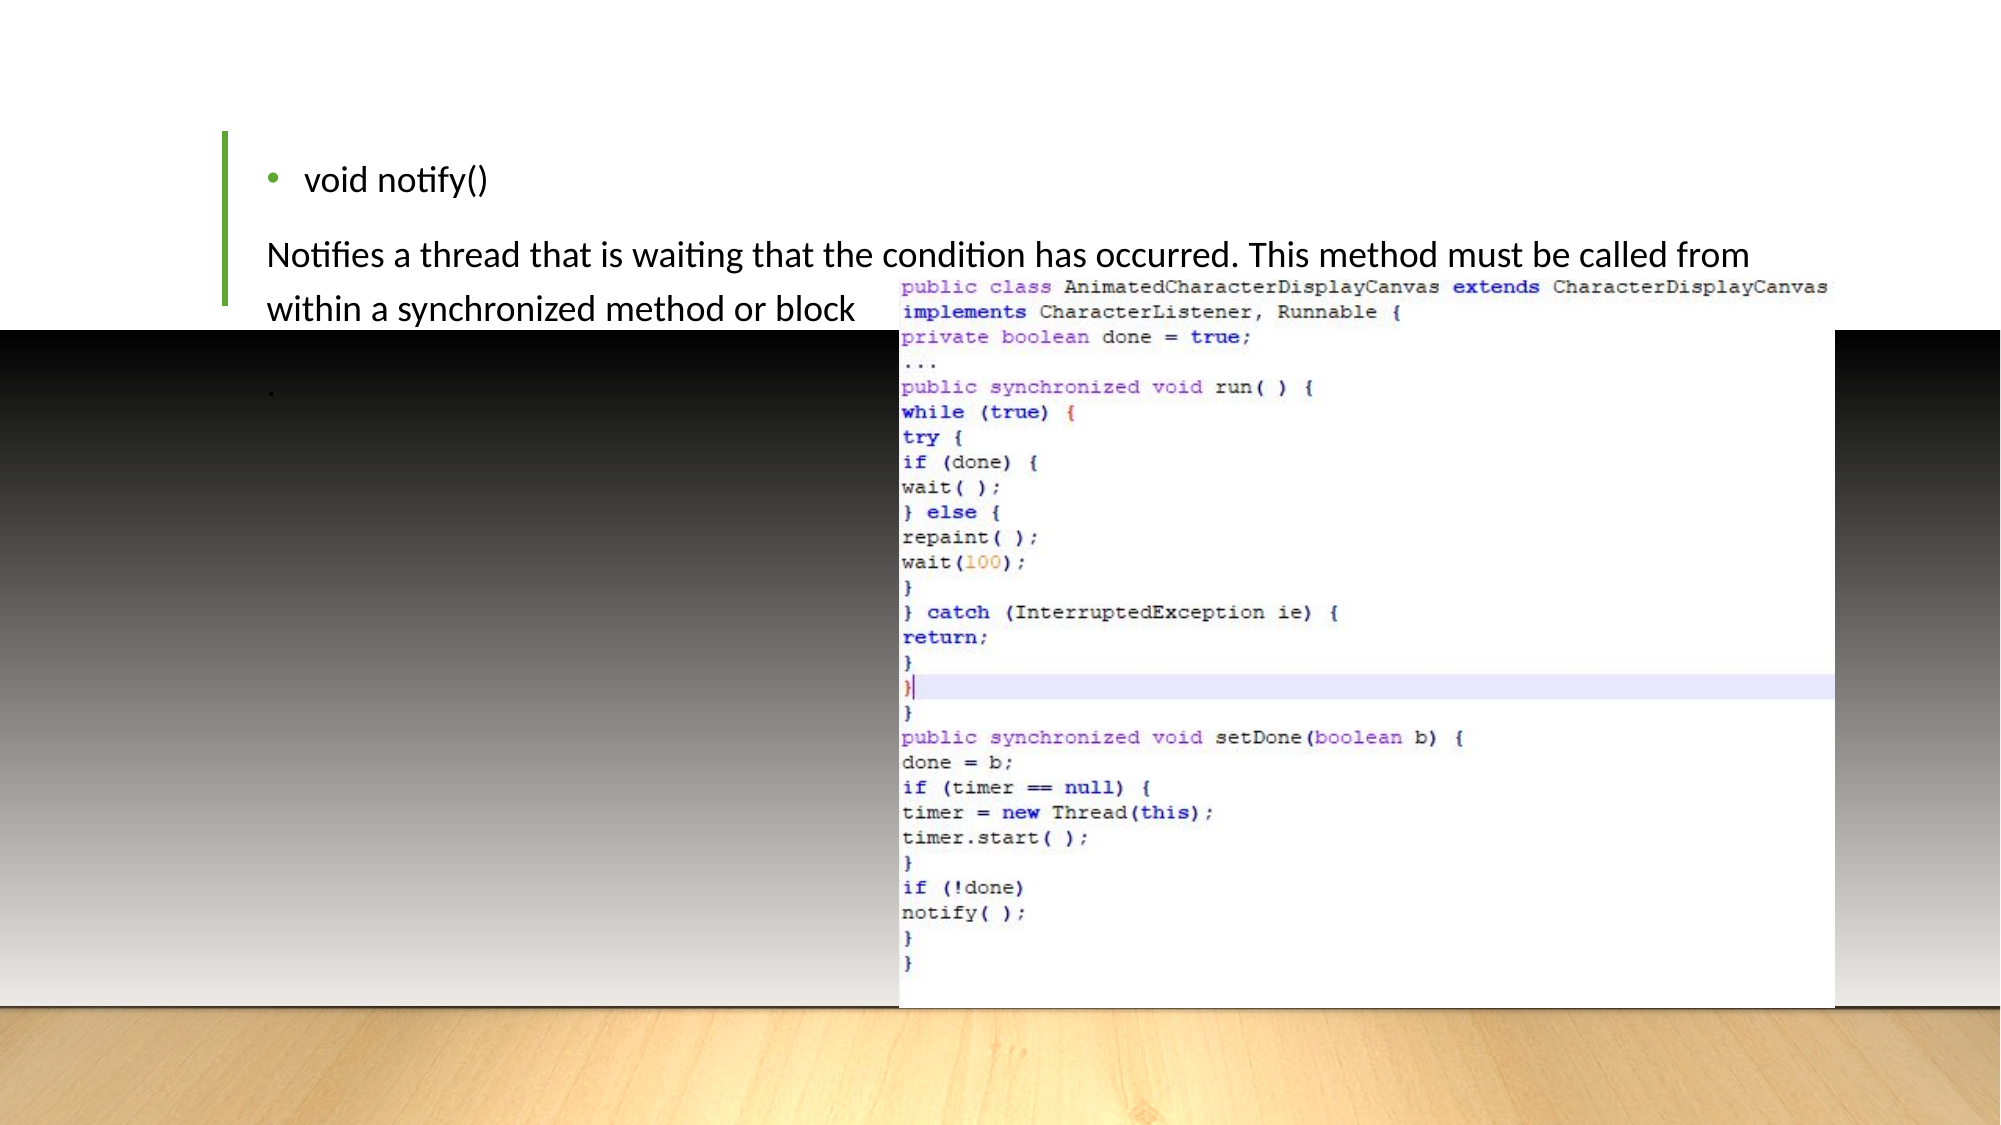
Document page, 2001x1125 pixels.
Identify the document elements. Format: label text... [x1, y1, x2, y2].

list void notify() Notifies a thread that is waiting that the condition has occurred. This method must be called from within a synchronized method or block . [251, 138, 1814, 897]
picture [899, 279, 1835, 1008]
